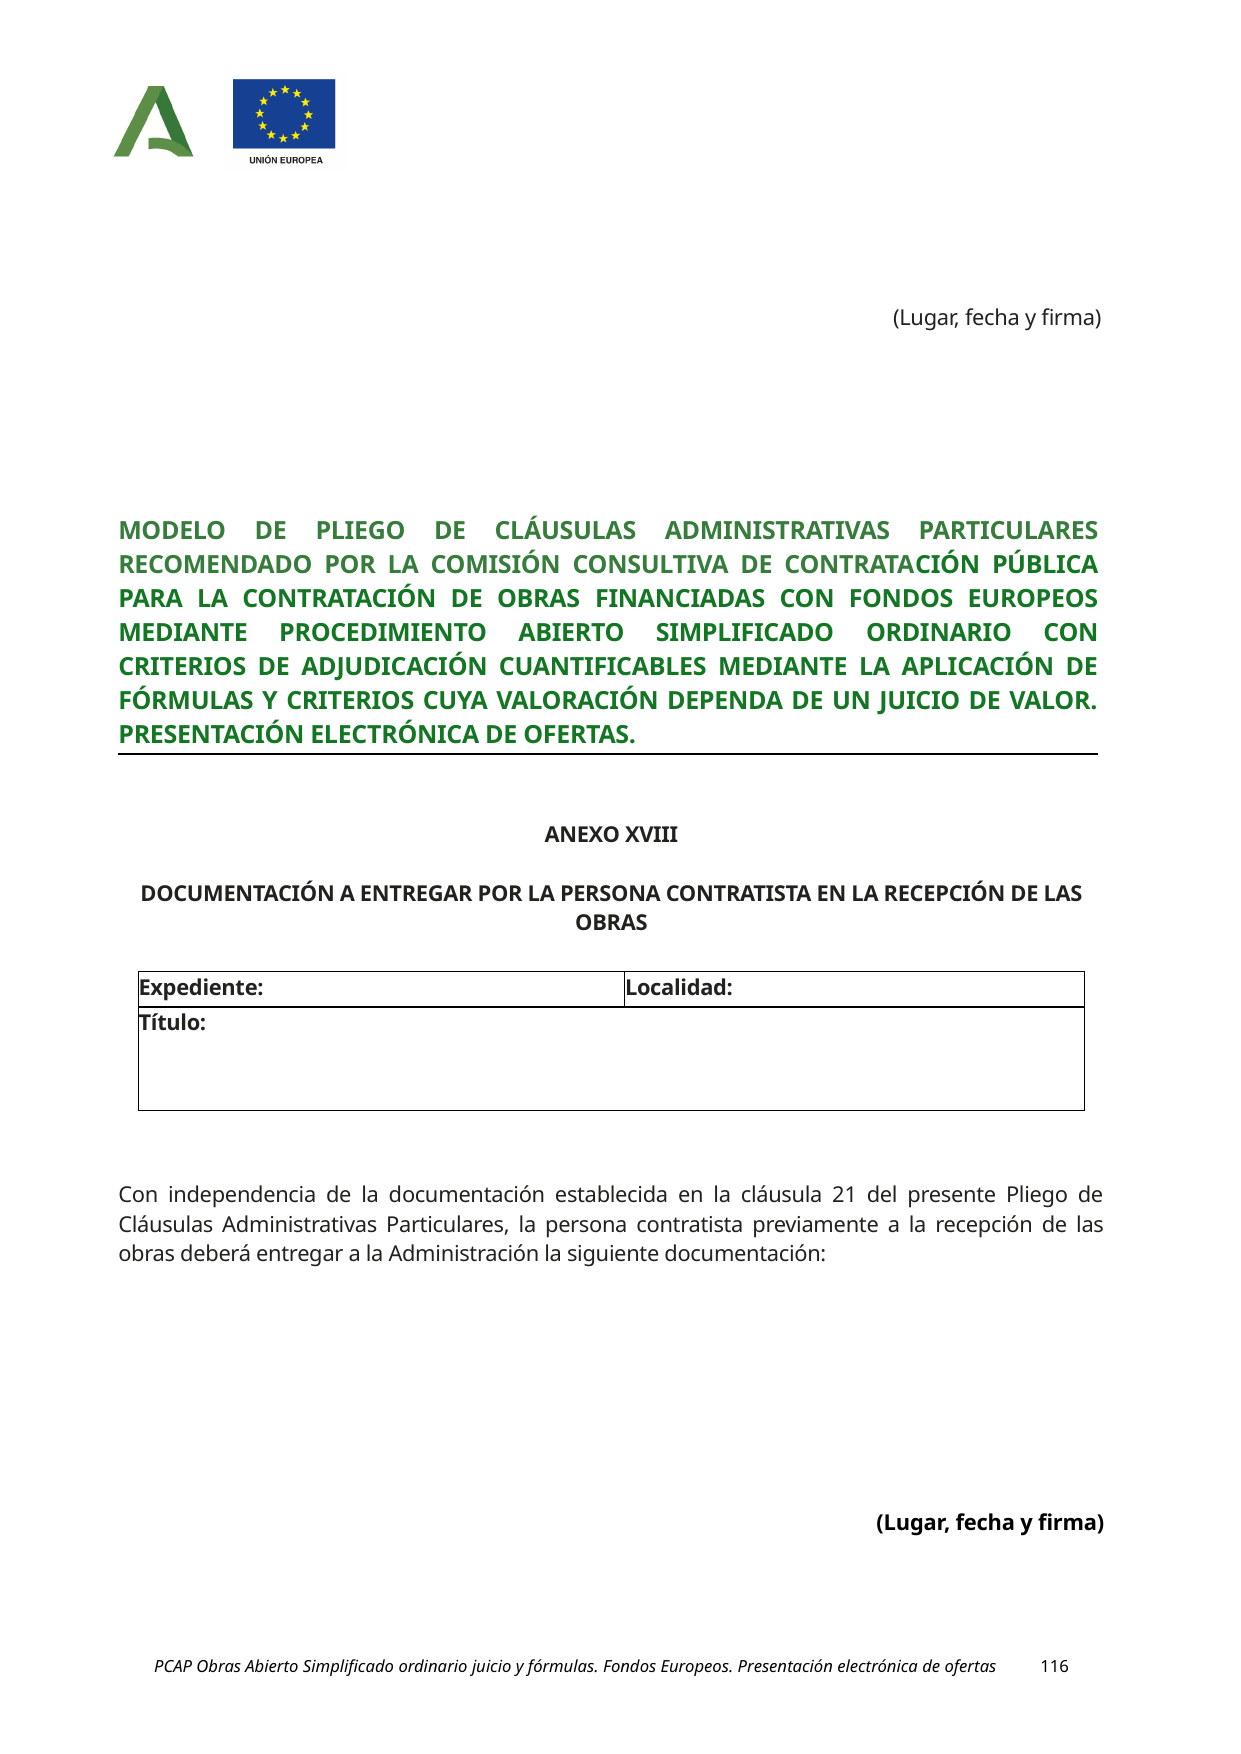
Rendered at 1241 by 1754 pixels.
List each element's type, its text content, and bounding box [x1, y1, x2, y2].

table_cell [315, 1008, 1084, 1109]
table_cell Título: [139, 1008, 315, 1109]
text DOCUMENTACIÓN A ENTREGAR POR LA PERSONA CONTRATISTA EN LA RECEPCIÓN DE LAS OBRAS [118, 878, 1104, 937]
table_header Localidad: [625, 972, 758, 1006]
text MODELO DE PLIEGO DE CLÁUSULAS ADMINISTRATIVAS PARTICULARES RECOMENDADO POR LA COMISIÓN CONSULTIVA DE CONTRATACIÓN PÚBLICA PARA LA CONTRATACIÓN DE OBRAS FINANCIADAS CON FONDOS EUROPEOS MEDIANTE PROCEDIMIENTO ABIERTO SIMPLIFICADO ORDINARIO CON CRITERIOS DE ADJUDICACIÓN CUANTIFICABLES MEDIANTE LA APLICACIÓN DE FÓRMULAS Y CRITERIOS CUYA VALORACIÓN DEPENDA DE UN JUICIO DE VALOR. PRESENTACIÓN ELECTRÓNICA DE OFERTAS. [118, 512, 1098, 753]
picture [109, 81, 198, 161]
table_header [315, 972, 624, 1006]
text (Lugar, fecha y firma) [118, 302, 1104, 332]
table_header [758, 972, 1084, 1006]
table_header Expediente: [139, 972, 315, 1006]
text ANEXO XVIII [118, 819, 1104, 849]
picture [221, 73, 347, 171]
text (Lugar, fecha y firma) [118, 1506, 1104, 1536]
text Con independencia de la documentación establecida en la cláusula 21 del presente Pliego de Cláusulas Administrativas Particulares, la persona contratista previamente a la recepción de las obras deberá entregar a la Administración la siguiente documentación: [118, 1179, 1104, 1268]
